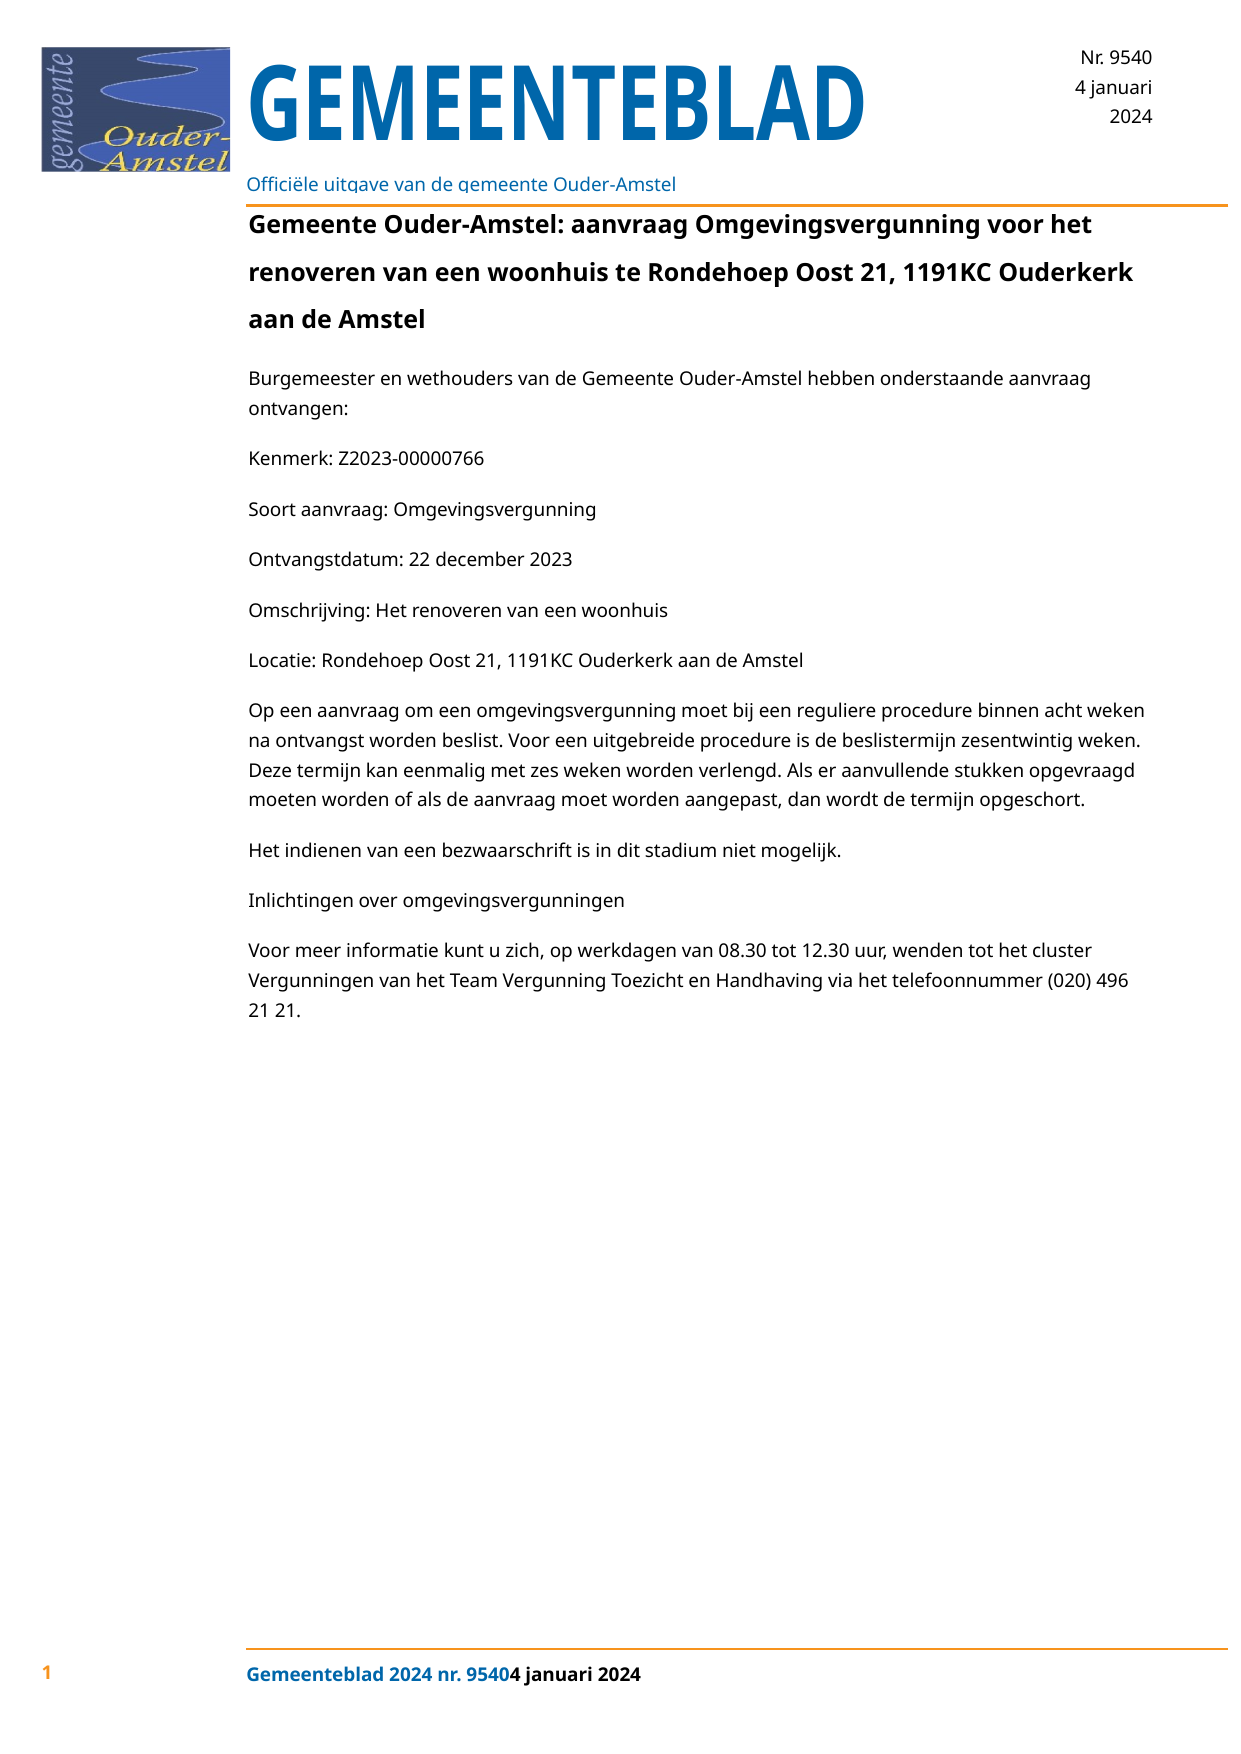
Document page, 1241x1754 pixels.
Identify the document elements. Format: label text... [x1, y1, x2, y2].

picture [41, 47, 231, 172]
text Burgemeester en wethouders van de Gemeente Ouder-Amstel hebben onderstaande aanvraag ontvangen: [248, 366, 1152, 421]
text Gemeente Ouder-Amstel: aanvraag Omgevingsvergunning voor het renoveren van een woonhuis te Rondehoep Oost 21, 1191KC Ouderkerk aan de Amstel [248, 207, 1152, 336]
text Inlichtingen over omgevingsvergunningen [248, 887, 1152, 913]
text Voor meer informatie kunt u zich, op werkdagen van 08.30 tot 12.30 uur, wenden tot het cluster Vergunningen van het Team Vergunning Toezicht en Handhaving via het telefoonnummer (020) 496 21 21. [248, 938, 1152, 1022]
text Het indienen van een bezwaarschrift is in dit stadium niet mogelijk. [248, 837, 1152, 862]
text Kenmerk: Z2023-00000766 [248, 446, 1152, 471]
text Omschrijving: Het renoveren van een woonhuis [248, 597, 1152, 622]
text Op een aanvraag om een omgevingsvergunning moet bij een reguliere procedure binnen acht weken na ontvangst worden beslist. Voor een uitgebreide procedure is de beslistermijn zesentwintig weken. Deze termijn kan eenmalig met zes weken worden verlengd. Als er aanvullende stukken opgevraagd moeten worden of als de aanvraag moet worden aangepast, dan wordt de termijn opgeschort. [248, 698, 1152, 812]
text Ontvangstdatum: 22 december 2023 [248, 546, 1152, 572]
text Soort aanvraag: Omgevingsvergunning [248, 496, 1152, 522]
text Locatie: Rondehoep Oost 21, 1191KC Ouderkerk aan de Amstel [248, 647, 1152, 673]
